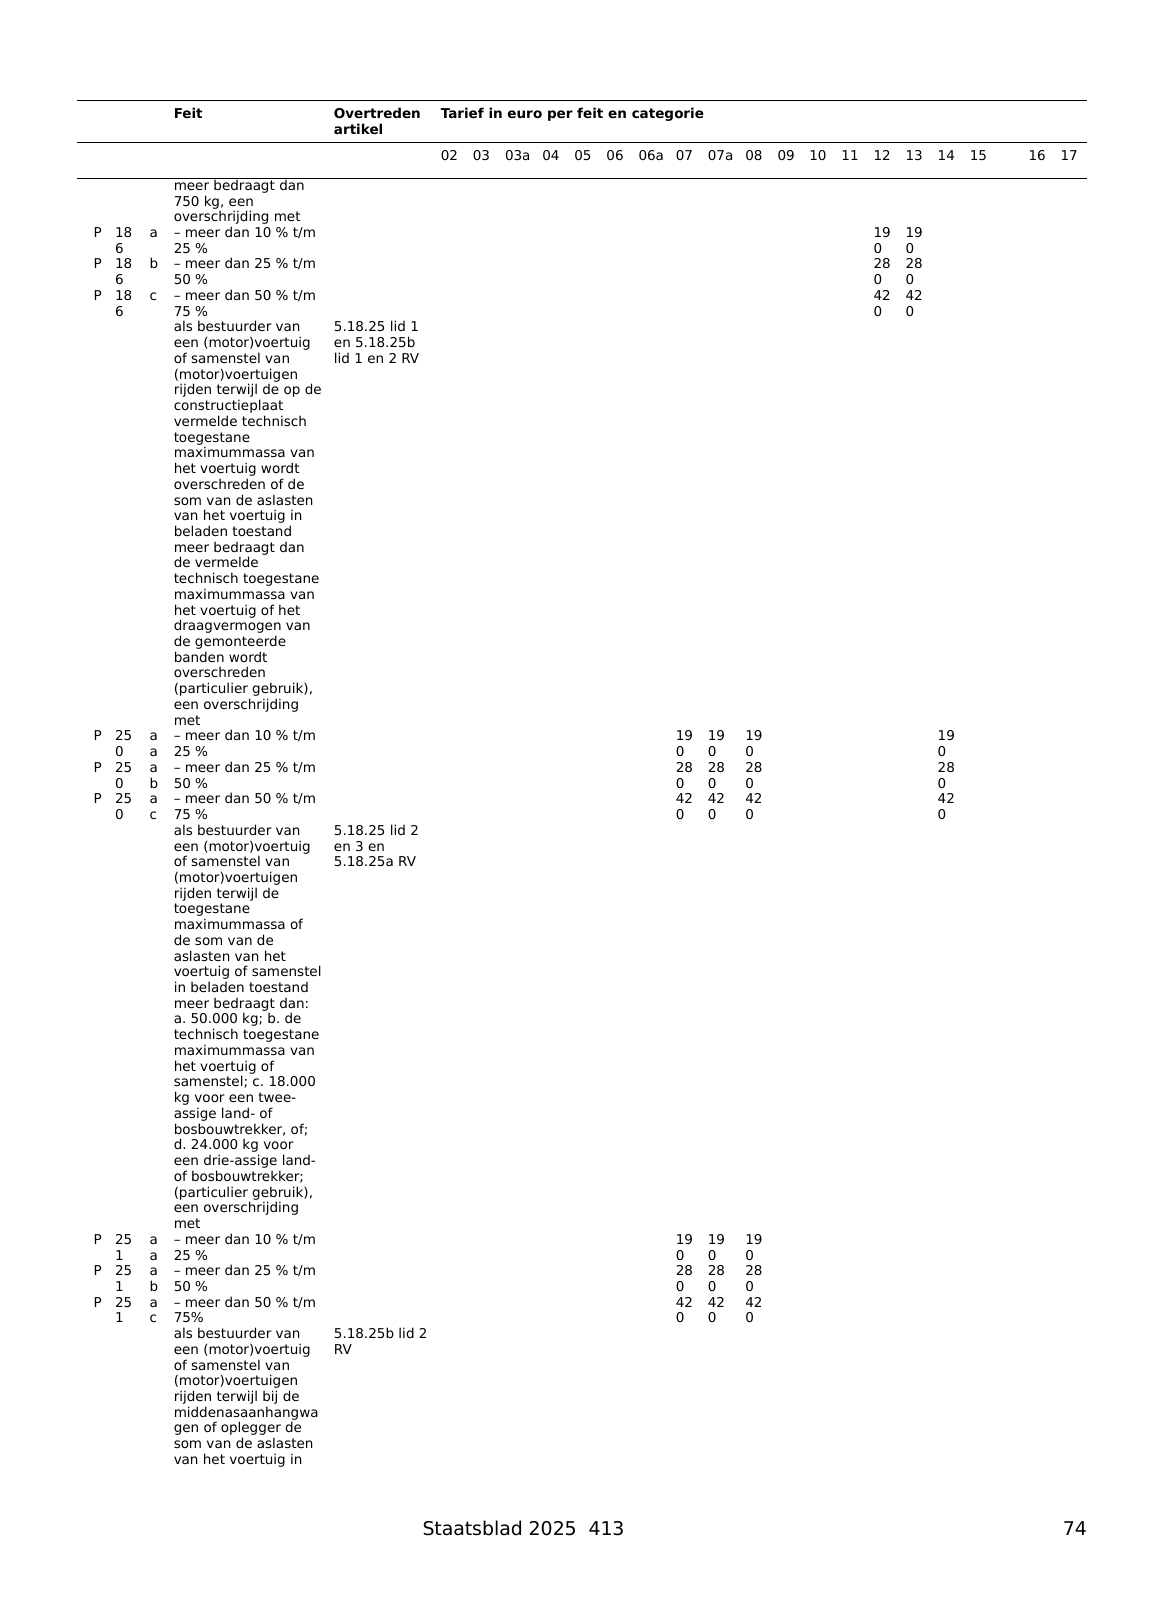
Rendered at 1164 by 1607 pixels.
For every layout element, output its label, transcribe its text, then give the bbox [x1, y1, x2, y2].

table_cell 14 [931, 143, 963, 178]
table_cell 07a [702, 143, 739, 178]
table_cell 02 [435, 143, 467, 178]
table_cell 05 [568, 143, 600, 178]
table_cell 17 [1054, 143, 1087, 178]
table_cell [77, 143, 82, 178]
table_header [1054, 101, 1087, 142]
table_cell [109, 143, 143, 178]
table_header Overtreden artikel [328, 101, 434, 142]
table_cell [82, 143, 87, 178]
table_cell 15 [964, 143, 1022, 178]
table_cell 03 [467, 143, 499, 178]
table_cell [144, 143, 162, 178]
table_cell 11 [835, 143, 867, 178]
table_cell 16 [1022, 143, 1054, 178]
table_cell 09 [771, 143, 803, 178]
table_header [109, 101, 143, 142]
table_cell 10 [803, 143, 835, 178]
table_cell 13 [899, 143, 931, 178]
table_header [144, 101, 162, 142]
table_header [77, 101, 82, 142]
table_cell [328, 143, 434, 178]
table_cell 04 [536, 143, 568, 178]
table_cell 08 [739, 143, 771, 178]
table_cell [168, 143, 328, 178]
table_cell 06a [632, 143, 670, 178]
table_header [82, 101, 87, 142]
table_cell 06 [600, 143, 632, 178]
table_cell 07 [670, 143, 702, 178]
table_header [162, 101, 167, 142]
table_header Tarief in euro per feit en categorie [435, 101, 1054, 142]
table_cell [162, 143, 167, 178]
table_cell 03a [499, 143, 536, 178]
table_header Feit [168, 101, 328, 142]
table_cell [88, 143, 109, 178]
table_header [88, 101, 109, 142]
table_cell 12 [868, 143, 899, 178]
